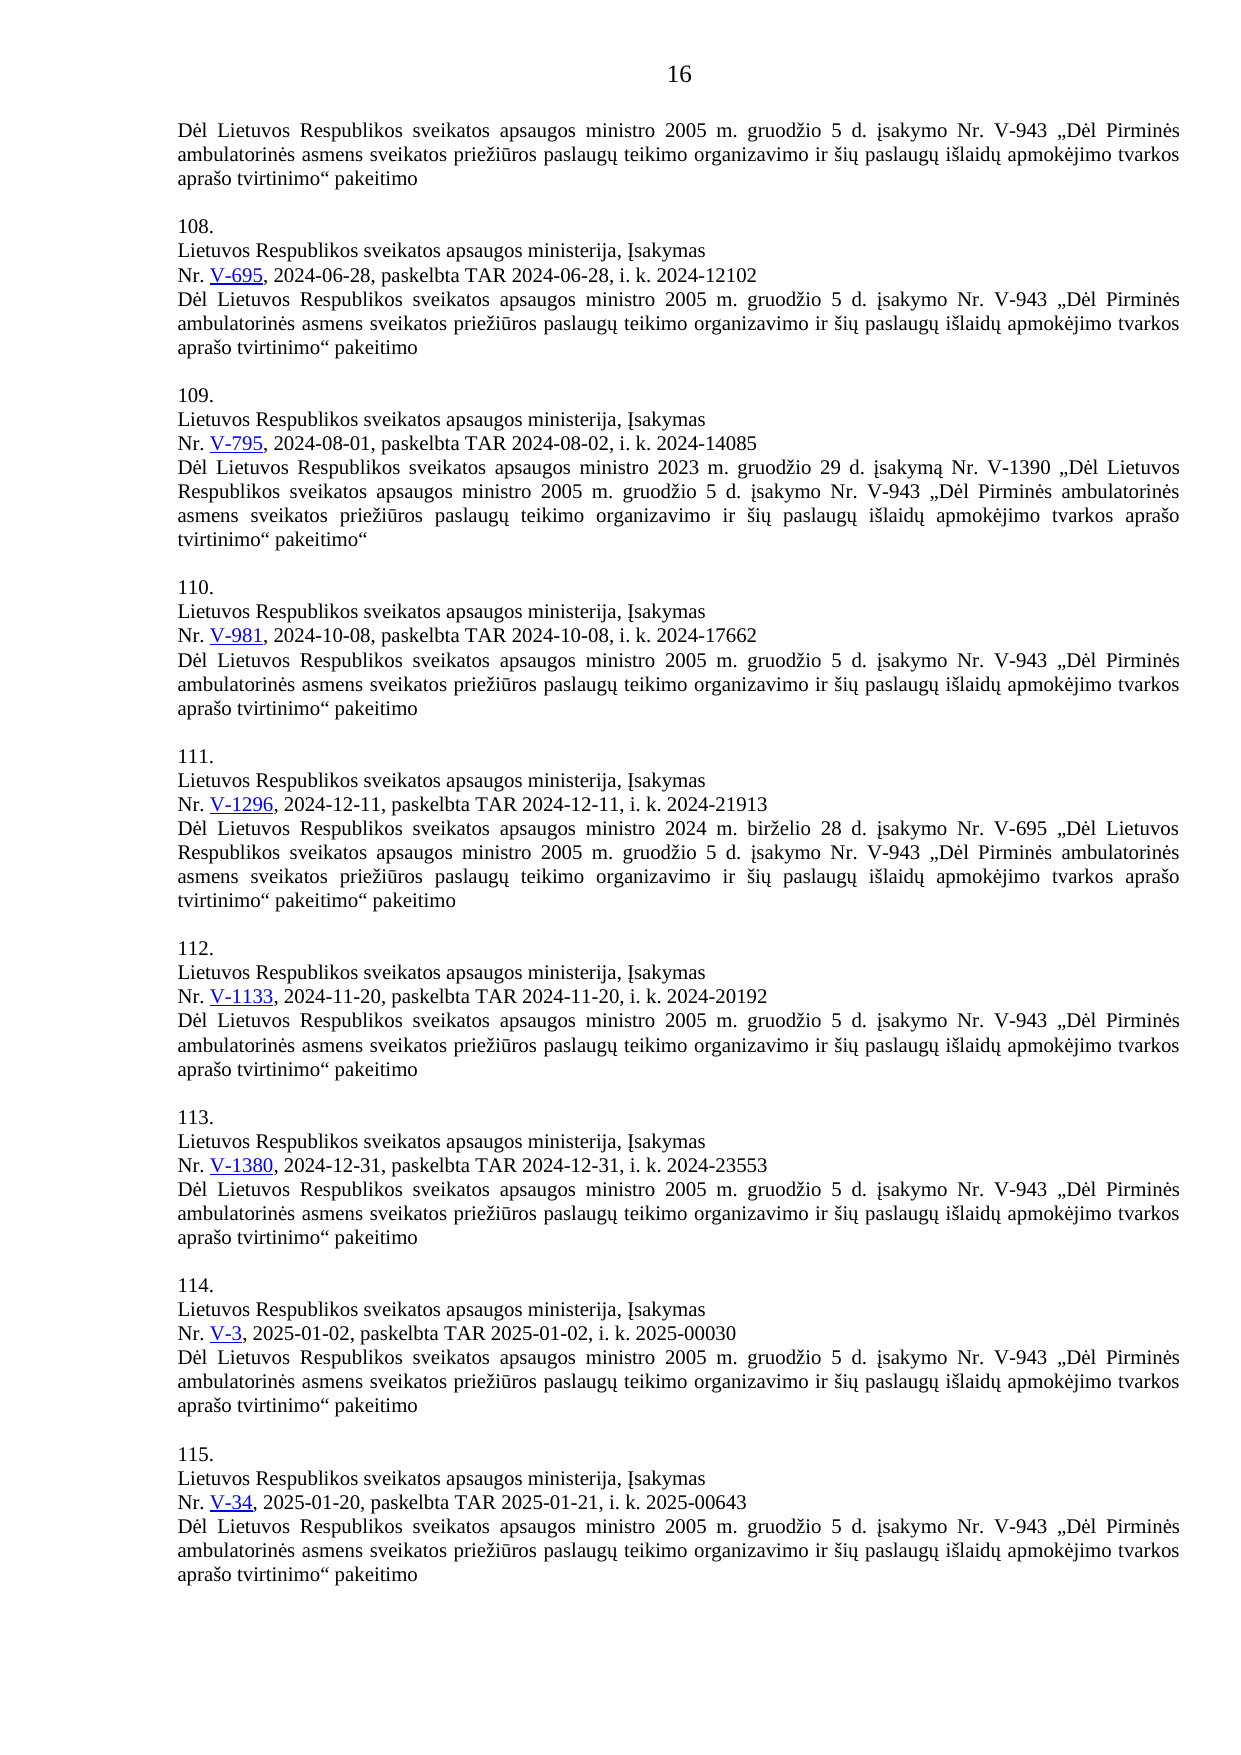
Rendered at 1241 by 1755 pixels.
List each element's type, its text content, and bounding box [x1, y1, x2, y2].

text Nr. V-695, 2024-06-28, paskelbta TAR 2024-06-28, i. k. 2024-12102 [177, 262, 1181, 287]
text Nr. V-1133, 2024-11-20, paskelbta TAR 2024-11-20, i. k. 2024-20192 [177, 984, 1181, 1008]
text Nr. V-1296, 2024-12-11, paskelbta TAR 2024-12-11, i. k. 2024-21913 [177, 792, 1181, 816]
text Lietuvos Respublikos sveikatos apsaugos ministerija, Įsakymas [177, 599, 1181, 623]
text 115. [177, 1442, 1181, 1466]
text 113. [177, 1105, 1181, 1129]
text Nr. V-981, 2024-10-08, paskelbta TAR 2024-10-08, i. k. 2024-17662 [177, 623, 1181, 647]
text Nr. V-1380, 2024-12-31, paskelbta TAR 2024-12-31, i. k. 2024-23553 [177, 1153, 1181, 1177]
text Lietuvos Respublikos sveikatos apsaugos ministerija, Įsakymas [177, 768, 1181, 792]
text Nr. V-3, 2025-01-02, paskelbta TAR 2025-01-02, i. k. 2025-00030 [177, 1321, 1181, 1345]
text Lietuvos Respublikos sveikatos apsaugos ministerija, Įsakymas [177, 407, 1181, 431]
text Lietuvos Respublikos sveikatos apsaugos ministerija, Įsakymas [177, 1297, 1181, 1321]
text Dėl Lietuvos Respublikos sveikatos apsaugos ministro 2005 m. gruodžio 5 d. įsakymo Nr. V-943 „Dėl Pirminės ambulatorinės asmens sveikatos priežiūros paslaugų teikimo organizavimo ir šių paslaugų išlaidų apmokėjimo tvarkos aprašo tvirtinimo“ pakeitimo [177, 118, 1181, 190]
text Nr. V-34, 2025-01-20, paskelbta TAR 2025-01-21, i. k. 2025-00643 [177, 1490, 1181, 1514]
text 109. [177, 383, 1181, 407]
text Lietuvos Respublikos sveikatos apsaugos ministerija, Įsakymas [177, 960, 1181, 984]
text 114. [177, 1273, 1181, 1297]
text Dėl Lietuvos Respublikos sveikatos apsaugos ministro 2023 m. gruodžio 29 d. įsakymą Nr. V-1390 „Dėl Lietuvos Respublikos sveikatos apsaugos ministro 2005 m. gruodžio 5 d. įsakymo Nr. V-943 „Dėl Pirminės ambulatorinės asmens sveikatos priežiūros paslaugų teikimo organizavimo ir šių paslaugų išlaidų apmokėjimo tvarkos aprašo tvirtinimo“ pakeitimo“ [177, 455, 1181, 551]
text Dėl Lietuvos Respublikos sveikatos apsaugos ministro 2005 m. gruodžio 5 d. įsakymo Nr. V-943 „Dėl Pirminės ambulatorinės asmens sveikatos priežiūros paslaugų teikimo organizavimo ir šių paslaugų išlaidų apmokėjimo tvarkos aprašo tvirtinimo“ pakeitimo [177, 1008, 1181, 1081]
text Dėl Lietuvos Respublikos sveikatos apsaugos ministro 2005 m. gruodžio 5 d. įsakymo Nr. V-943 „Dėl Pirminės ambulatorinės asmens sveikatos priežiūros paslaugų teikimo organizavimo ir šių paslaugų išlaidų apmokėjimo tvarkos aprašo tvirtinimo“ pakeitimo [177, 1514, 1181, 1586]
text Dėl Lietuvos Respublikos sveikatos apsaugos ministro 2005 m. gruodžio 5 d. įsakymo Nr. V-943 „Dėl Pirminės ambulatorinės asmens sveikatos priežiūros paslaugų teikimo organizavimo ir šių paslaugų išlaidų apmokėjimo tvarkos aprašo tvirtinimo“ pakeitimo [177, 1345, 1181, 1417]
text Lietuvos Respublikos sveikatos apsaugos ministerija, Įsakymas [177, 1466, 1181, 1490]
text 108. [177, 214, 1181, 238]
text Dėl Lietuvos Respublikos sveikatos apsaugos ministro 2005 m. gruodžio 5 d. įsakymo Nr. V-943 „Dėl Pirminės ambulatorinės asmens sveikatos priežiūros paslaugų teikimo organizavimo ir šių paslaugų išlaidų apmokėjimo tvarkos aprašo tvirtinimo“ pakeitimo [177, 647, 1181, 720]
text Dėl Lietuvos Respublikos sveikatos apsaugos ministro 2024 m. birželio 28 d. įsakymo Nr. V-695 „Dėl Lietuvos Respublikos sveikatos apsaugos ministro 2005 m. gruodžio 5 d. įsakymo Nr. V-943 „Dėl Pirminės ambulatorinės asmens sveikatos priežiūros paslaugų teikimo organizavimo ir šių paslaugų išlaidų apmokėjimo tvarkos aprašo tvirtinimo“ pakeitimo“ pakeitimo [177, 816, 1181, 912]
text Dėl Lietuvos Respublikos sveikatos apsaugos ministro 2005 m. gruodžio 5 d. įsakymo Nr. V-943 „Dėl Pirminės ambulatorinės asmens sveikatos priežiūros paslaugų teikimo organizavimo ir šių paslaugų išlaidų apmokėjimo tvarkos aprašo tvirtinimo“ pakeitimo [177, 1177, 1181, 1249]
text 110. [177, 575, 1181, 599]
text Dėl Lietuvos Respublikos sveikatos apsaugos ministro 2005 m. gruodžio 5 d. įsakymo Nr. V-943 „Dėl Pirminės ambulatorinės asmens sveikatos priežiūros paslaugų teikimo organizavimo ir šių paslaugų išlaidų apmokėjimo tvarkos aprašo tvirtinimo“ pakeitimo [177, 287, 1181, 359]
text Lietuvos Respublikos sveikatos apsaugos ministerija, Įsakymas [177, 1129, 1181, 1153]
text 111. [177, 744, 1181, 768]
text Lietuvos Respublikos sveikatos apsaugos ministerija, Įsakymas [177, 238, 1181, 262]
text 112. [177, 936, 1181, 960]
text Nr. V-795, 2024-08-01, paskelbta TAR 2024-08-02, i. k. 2024-14085 [177, 431, 1181, 455]
